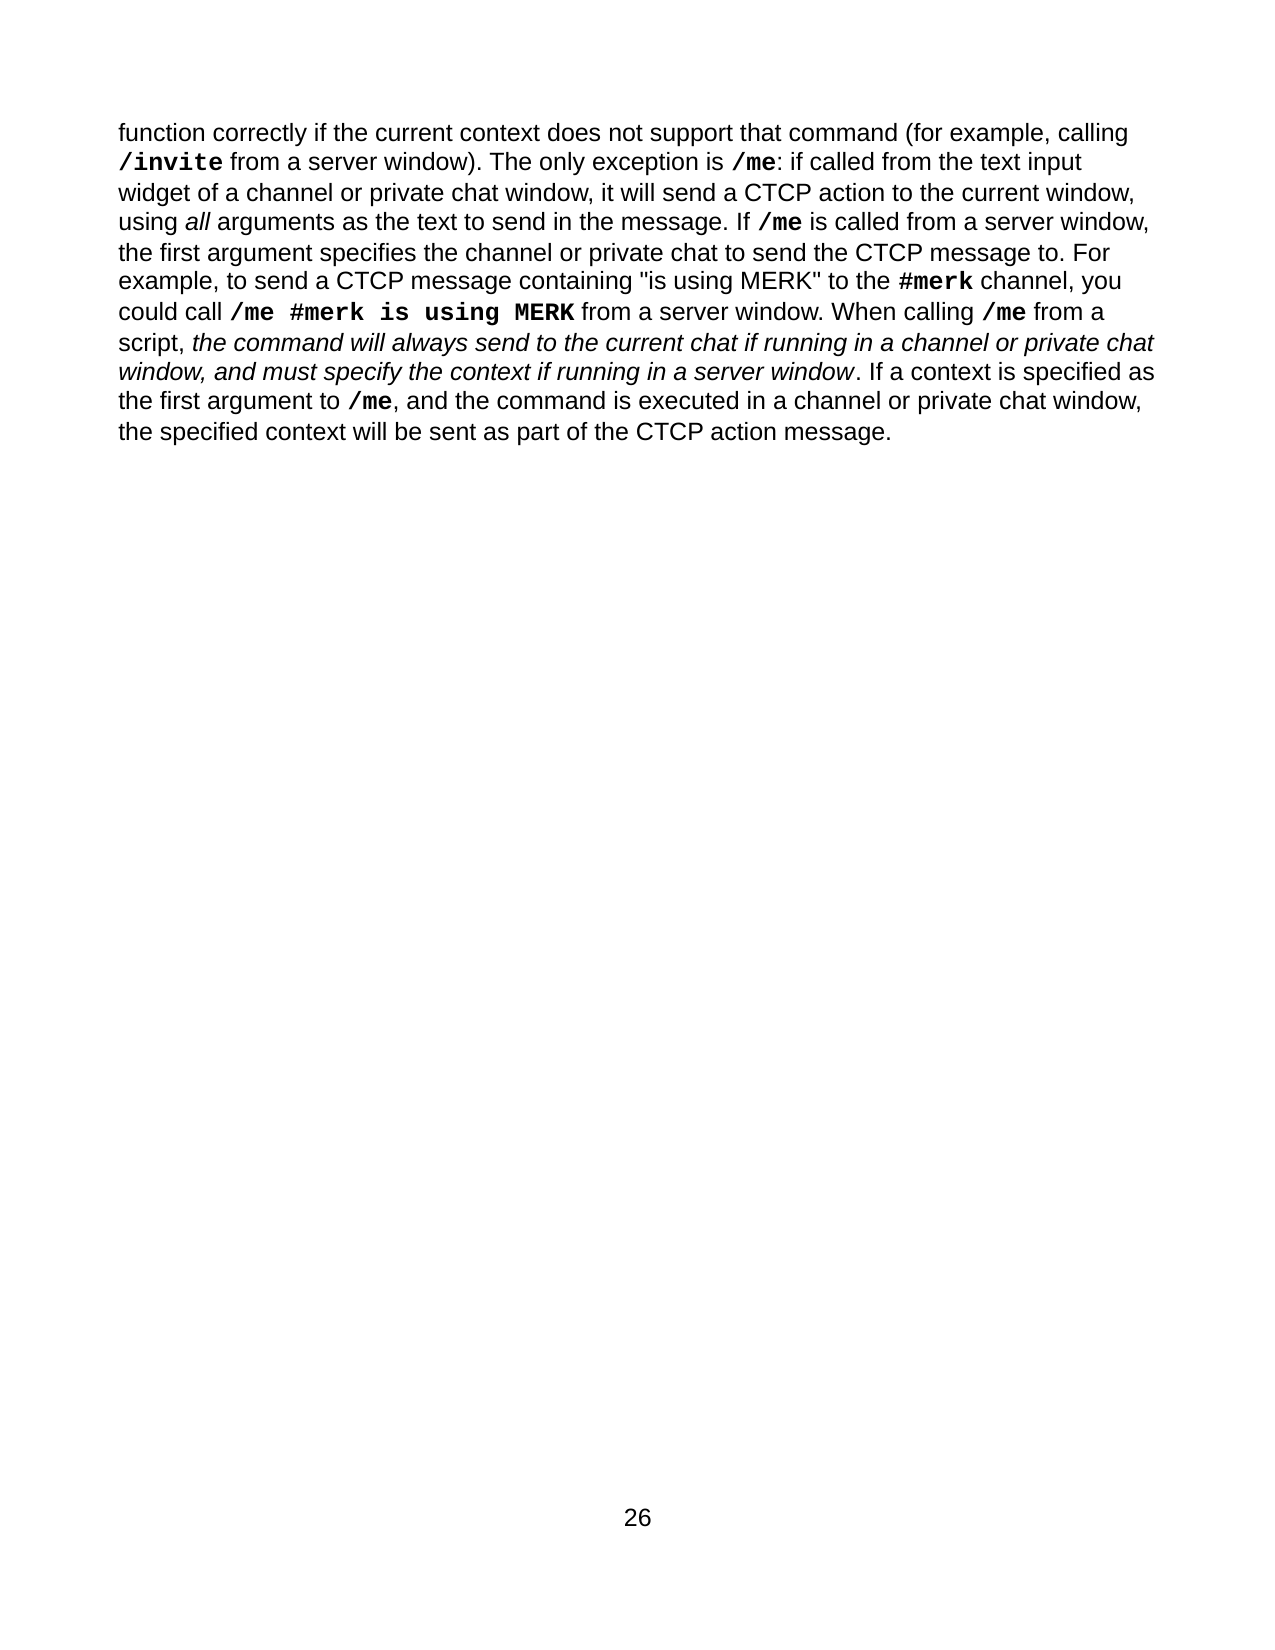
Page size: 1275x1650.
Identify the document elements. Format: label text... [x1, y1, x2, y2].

text function correctly if the current context does not support that command (for example, calling /invite from a server window). The only exception is /me: if called from the text input widget of a channel or private chat window, it will send a CTCP action to the current window, using all arguments as the text to send in the message. If /me is called from a server window, the first argument specifies the channel or private chat to send the CTCP message to. For example, to send a CTCP message containing "is using MERK" to the #merk channel, you could call /me #merk is using MERK from a server window. When calling /me from a script, the command will always send to the current chat if running in a channel or private chat window, and must specify the context if running in a server window. If a context is specified as the first argument to /me, and the command is executed in a channel or private chat window, the specified context will be sent as part of the CTCP action message. [118, 118, 1157, 445]
